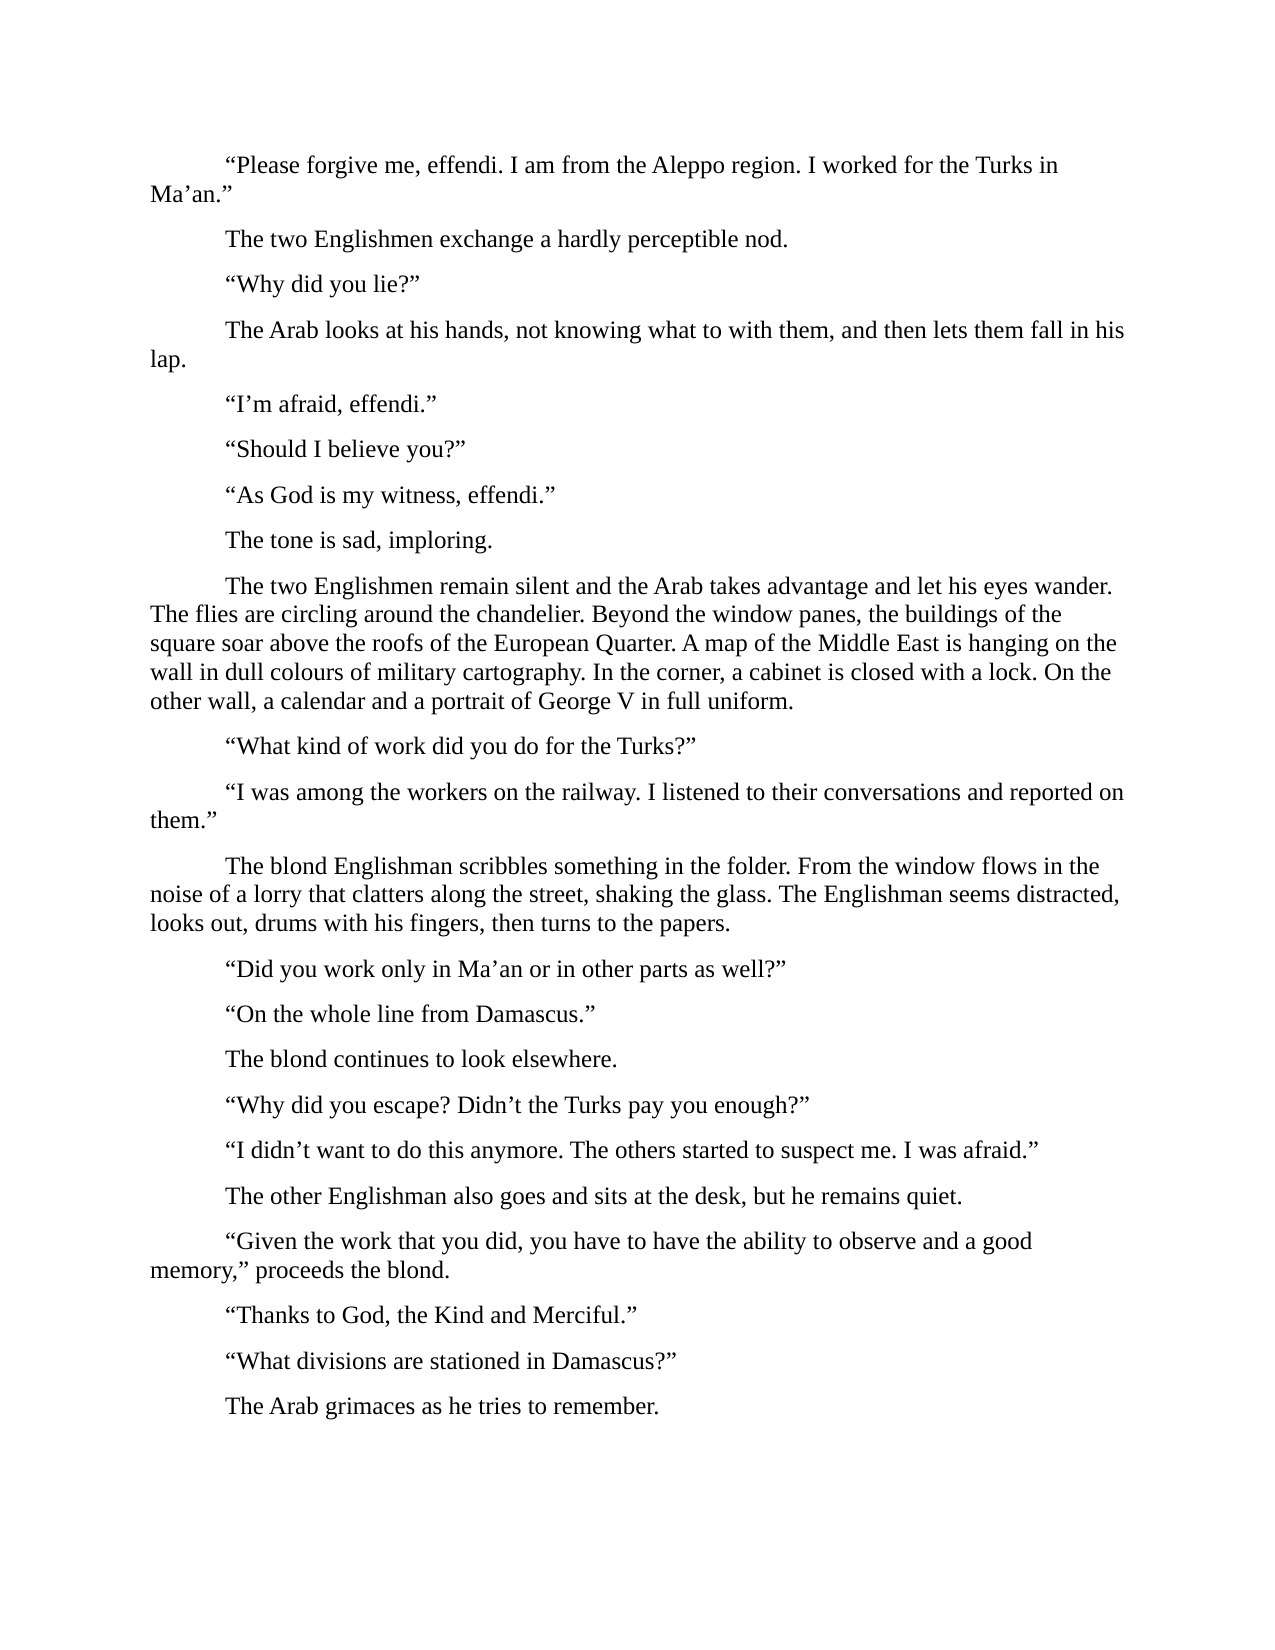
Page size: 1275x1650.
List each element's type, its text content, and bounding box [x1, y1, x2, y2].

text The tone is sad, imploring. [150, 525, 1125, 554]
text “Thanks to God, the Kind and Merciful.” [150, 1300, 1125, 1329]
text “As God is my witness, effendi.” [150, 480, 1125, 509]
text The two Englishmen remain silent and the Arab takes advantage and let his eyes wander. The flies are circling around the chandelier. Beyond the window panes, the buildings of the square soar above the roofs of the European Quarter. A map of the Middle East is hanging on the wall in dull colours of military cartography. In the corner, a cabinet is closed with a lock. On the other wall, a calendar and a portrait of George V in full uniform. [150, 571, 1125, 714]
text The Arab looks at his hands, not knowing what to with them, and then lets them fall in his lap. [150, 315, 1125, 372]
text “I didn’t want to do this anymore. The others started to suspect me. I was afraid.” [150, 1135, 1125, 1164]
text “Why did you escape? Didn’t the Turks pay you enough?” [150, 1090, 1125, 1119]
text “Should I believe you?” [150, 434, 1125, 463]
text The blond Englishman scribbles something in the folder. From the window flows in the noise of a lorry that clatters along the street, shaking the glass. The Englishman seems distracted, looks out, drums with his fingers, then turns to the papers. [150, 851, 1125, 937]
text “Why did you lie?” [150, 269, 1125, 298]
text The other Englishman also goes and sits at the desk, but he remains quiet. [150, 1181, 1125, 1209]
text “Please forgive me, effendi. I am from the Aleppo region. I worked for the Turks in Ma’an.” [150, 150, 1125, 207]
text “I’m afraid, effendi.” [150, 389, 1125, 418]
text “On the whole line from Damascus.” [150, 999, 1125, 1028]
text The two Englishmen exchange a hardly perceptible nod. [150, 224, 1125, 253]
text “I was among the workers on the railway. I listened to their conversations and reported on them.” [150, 777, 1125, 834]
text “What divisions are stationed in Damascus?” [150, 1346, 1125, 1374]
text “Given the work that you did, you have to have the ability to observe and a good memory,” proceeds the blond. [150, 1226, 1125, 1284]
text “What kind of work did you do for the Turks?” [150, 731, 1125, 760]
text The blond continues to look elsewhere. [150, 1044, 1125, 1073]
text “Did you work only in Ma’an or in other parts as well?” [150, 954, 1125, 982]
text The Arab grimaces as he tries to remember. [150, 1391, 1125, 1420]
